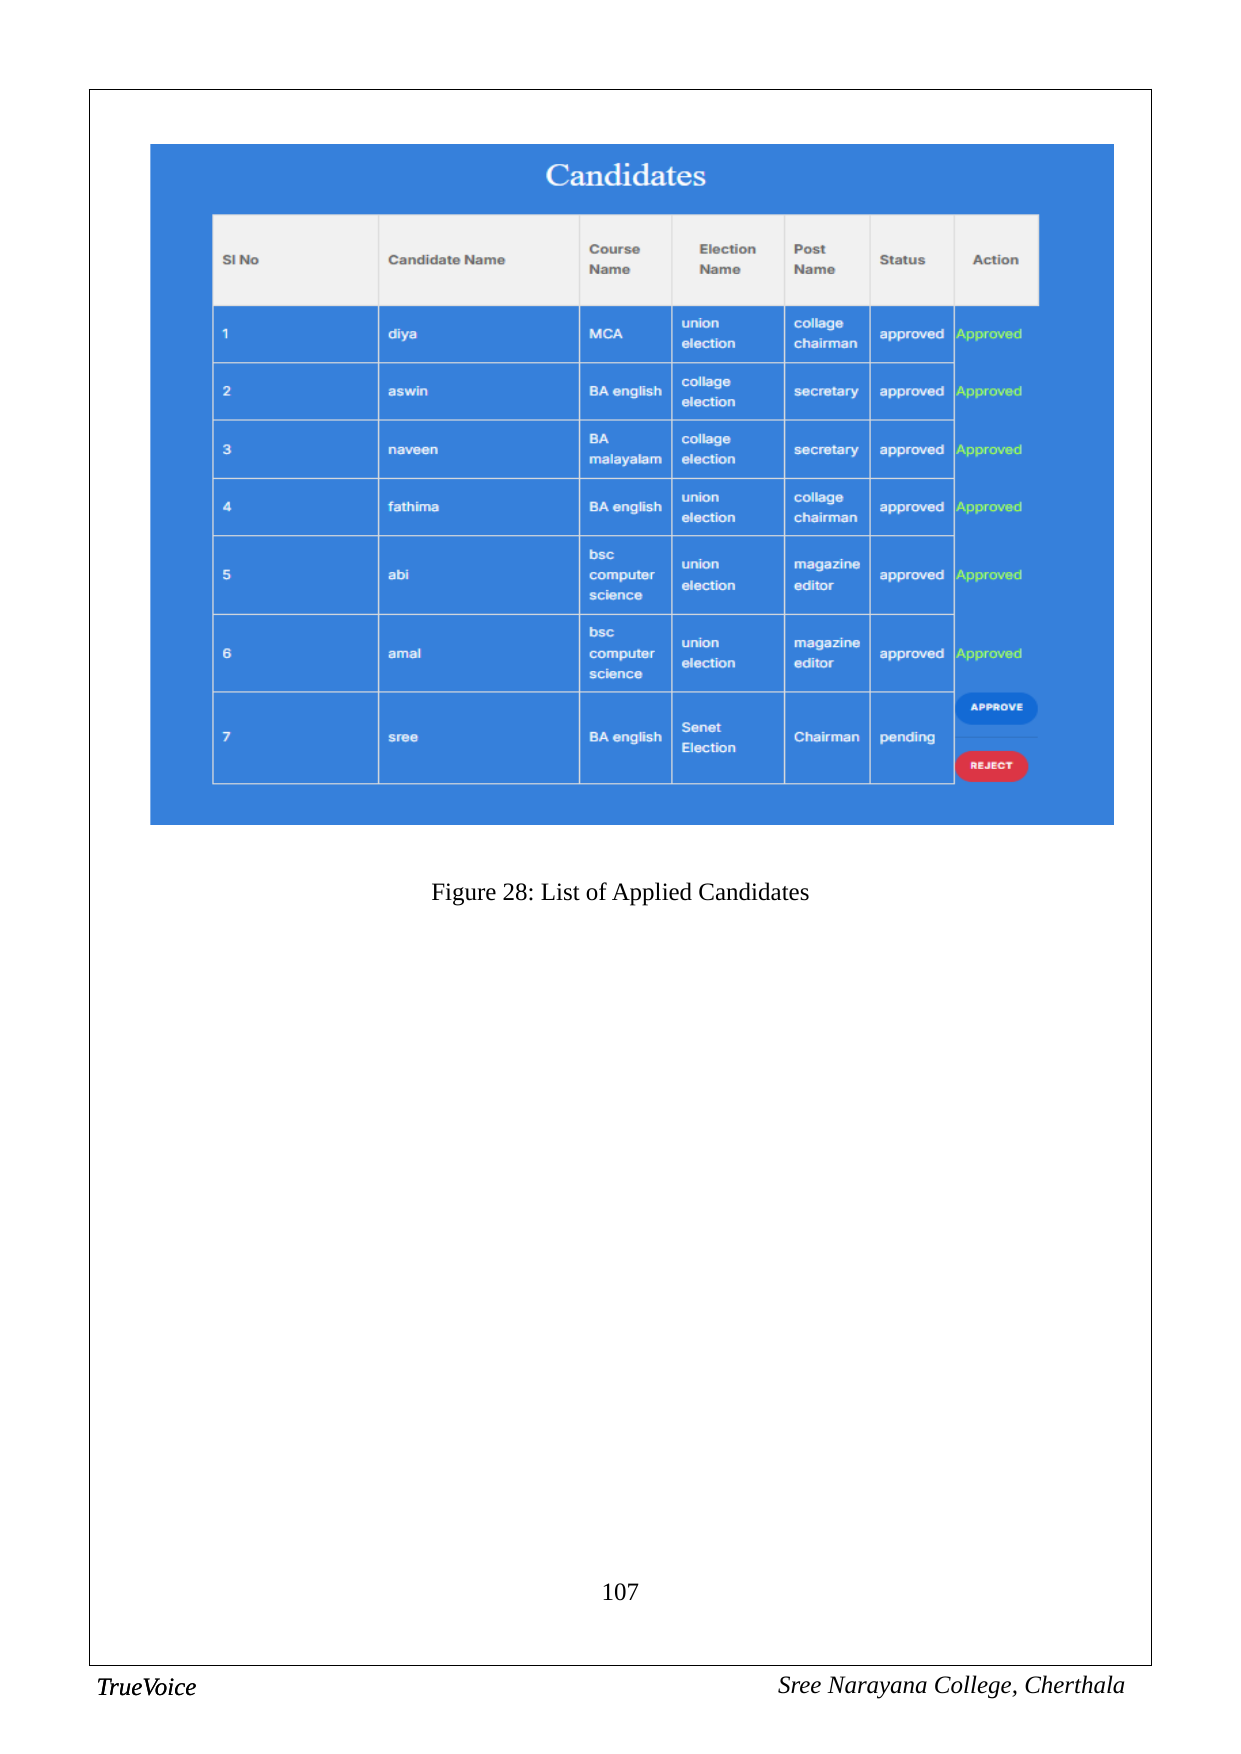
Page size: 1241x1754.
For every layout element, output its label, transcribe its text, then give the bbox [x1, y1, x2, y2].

picture [150, 144, 1114, 825]
text Figure 28: List of Applied Candidates [148, 877, 1092, 905]
